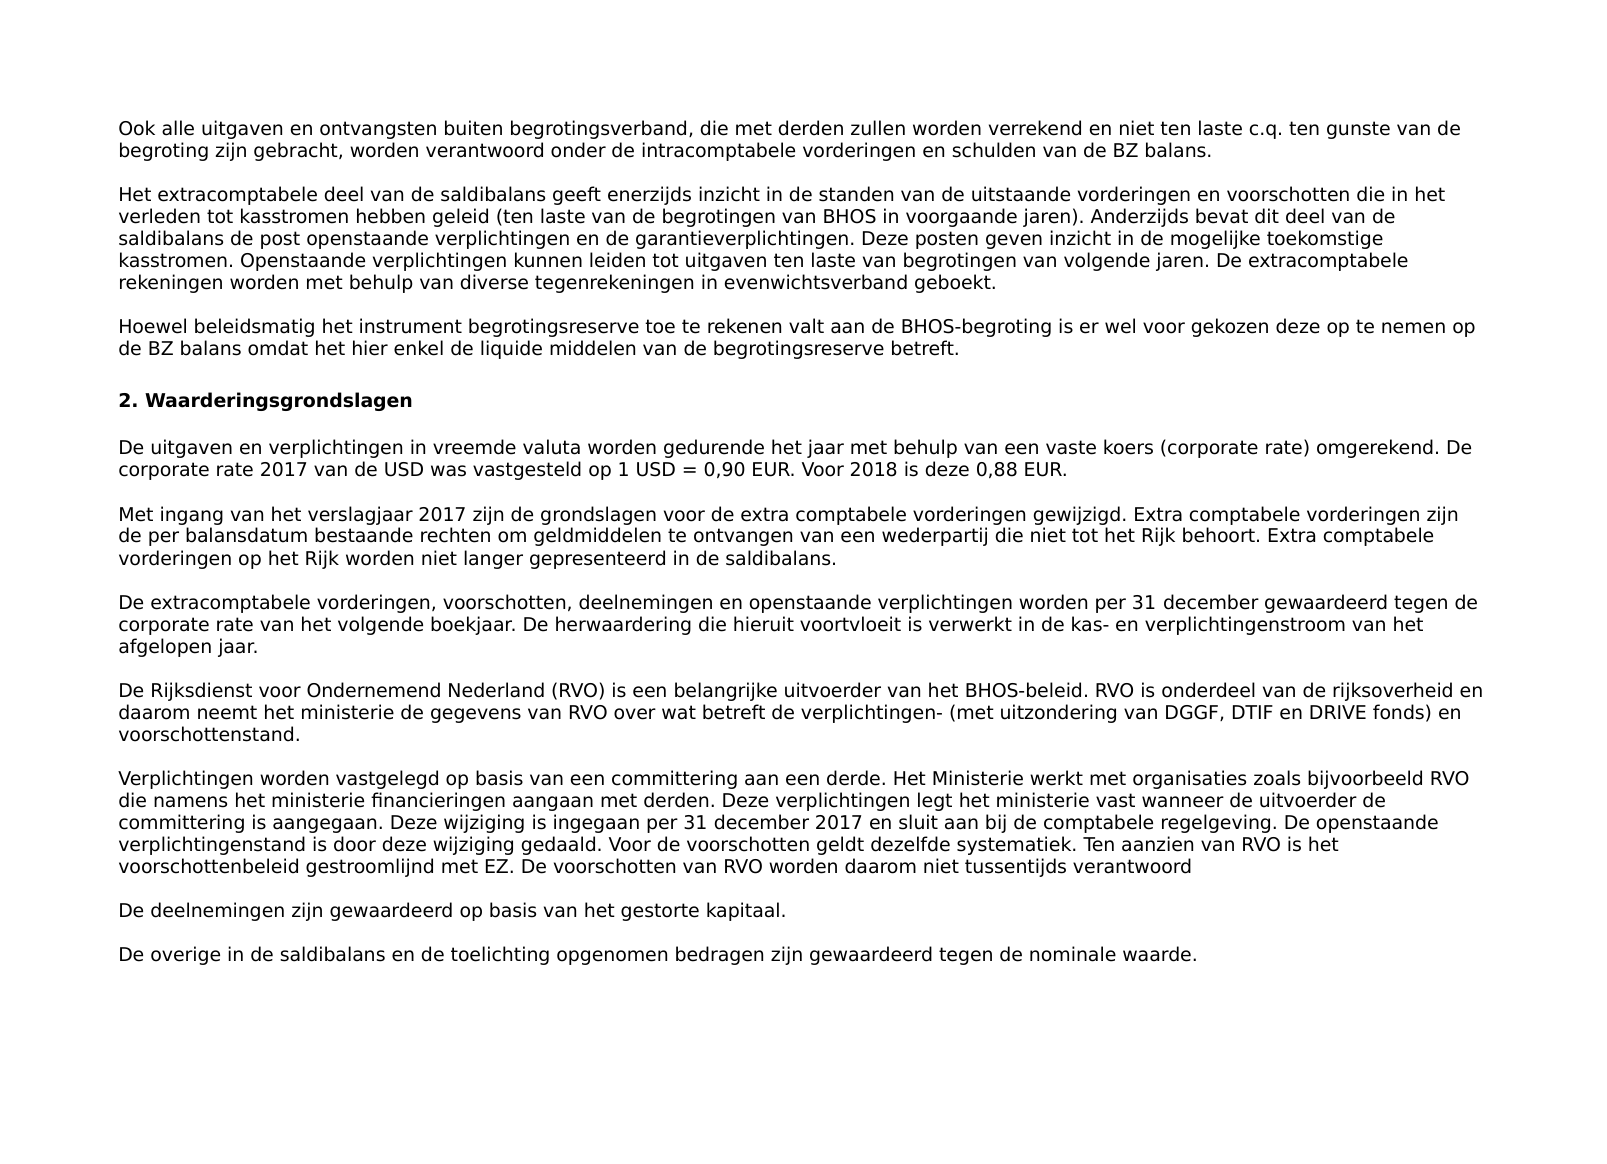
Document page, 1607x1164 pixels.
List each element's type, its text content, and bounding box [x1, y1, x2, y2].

text De uitgaven en verplichtingen in vreemde valuta worden gedurende het jaar met behulp van een vaste koers (corporate rate) omgerekend. De corporate rate 2017 van de USD was vastgesteld op 1 USD = 0,90 EUR. Voor 2018 is deze 0,88 EUR. [118, 437, 1488, 481]
text De extracomptabele vorderingen, voorschotten, deelnemingen en openstaande verplichtingen worden per 31 december gewaardeerd tegen de corporate rate van het volgende boekjaar. De herwaardering die hieruit voortvloeit is verwerkt in de kas- en verplichtingenstroom van het afgelopen jaar. [118, 592, 1488, 657]
text De deelnemingen zijn gewaardeerd op basis van het gestorte kapitaal. [118, 900, 1488, 922]
text Hoewel beleidsmatig het instrument begrotingsreserve toe te rekenen valt aan de BHOS-begroting is er wel voor gekozen deze op te nemen op de BZ balans omdat het hier enkel de liquide middelen van de begrotingsreserve betreft. [118, 316, 1488, 360]
text Verplichtingen worden vastgelegd op basis van een committering aan een derde. Het Ministerie werkt met organisaties zoals bijvoorbeeld RVO die namens het ministerie financieringen aangaan met derden. Deze verplichtingen legt het ministerie vast wanneer de uitvoerder de committering is aangegaan. Deze wijziging is ingegaan per 31 december 2017 en sluit aan bij de comptabele regelgeving. De openstaande verplichtingenstand is door deze wijziging gedaald. Voor de voorschotten geldt dezelfde systematiek. Ten aanzien van RVO is het voorschottenbeleid gestroomlijnd met EZ. De voorschotten van RVO worden daarom niet tussentijds verantwoord [118, 768, 1488, 878]
text De Rijksdienst voor Ondernemend Nederland (RVO) is een belangrijke uitvoerder van het BHOS-beleid. RVO is onderdeel van de rijksoverheid en daarom neemt het ministerie de gegevens van RVO over wat betreft de verplichtingen- (met uitzondering van DGGF, DTIF en DRIVE fonds) en voorschottenstand. [118, 680, 1488, 746]
text Het extracomptabele deel van de saldibalans geeft enerzijds inzicht in de standen van de uitstaande vorderingen en voorschotten die in het verleden tot kasstromen hebben geleid (ten laste van de begrotingen van BHOS in voorgaande jaren). Anderzijds bevat dit deel van de saldibalans de post openstaande verplichtingen en de garantieverplichtingen. Deze posten geven inzicht in de mogelijke toekomstige kasstromen. Openstaande verplichtingen kunnen leiden tot uitgaven ten laste van begrotingen van volgende jaren. De extracomptabele rekeningen worden met behulp van diverse tegenrekeningen in evenwichtsverband geboekt. [118, 184, 1488, 294]
subtitle 2. Waarderingsgrondslagen [118, 390, 1488, 412]
text Met ingang van het verslagjaar 2017 zijn de grondslagen voor de extra comptabele vorderingen gewijzigd. Extra comptabele vorderingen zijn de per balansdatum bestaande rechten om geldmiddelen te ontvangen van een wederpartij die niet tot het Rijk behoort. Extra comptabele vorderingen op het Rijk worden niet langer gepresenteerd in de saldibalans. [118, 503, 1488, 569]
text Ook alle uitgaven en ontvangsten buiten begrotingsverband, die met derden zullen worden verrekend en niet ten laste c.q. ten gunste van de begroting zijn gebracht, worden verantwoord onder de intracomptabele vorderingen en schulden van de BZ balans. [118, 118, 1488, 162]
text De overige in de saldibalans en de toelichting opgenomen bedragen zijn gewaardeerd tegen de nominale waarde. [118, 944, 1488, 966]
